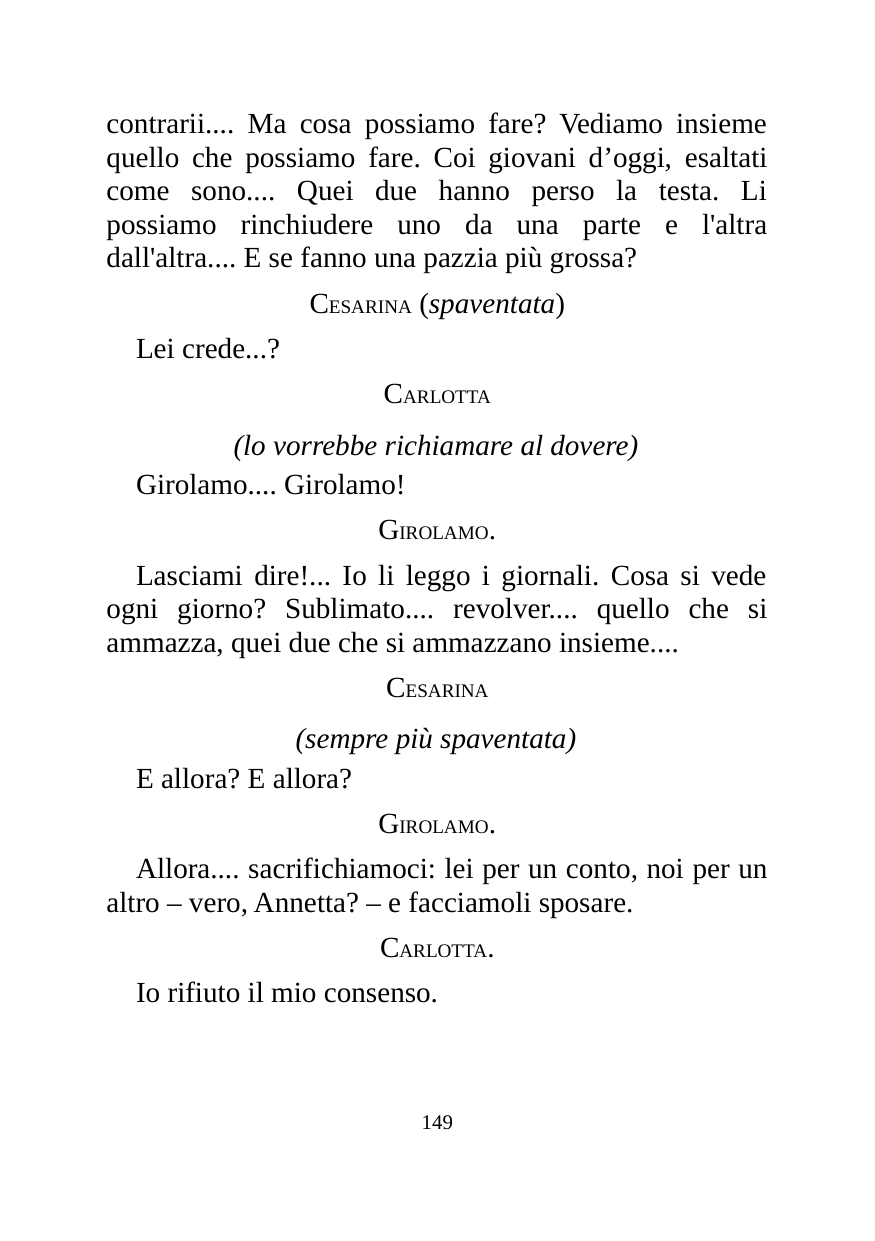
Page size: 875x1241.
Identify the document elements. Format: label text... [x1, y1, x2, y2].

text Carlotta. [106, 930, 768, 964]
text contrarii.... Ma cosa possiamo fare? Vediamo insieme quello che possiamo fare. Coi giovani d’oggi, esaltati come sono.... Quei due hanno perso la testa. Li possiamo rinchiudere uno da una parte e l'altra dall'altra.... E se fanno una pazzia più grossa? [106, 106, 768, 274]
text Io rifiuto il mio consenso. [106, 976, 768, 1009]
text Carlotta [106, 376, 768, 410]
text Cesarina (spaventata) [106, 286, 768, 319]
text (sempre più spaventata) [106, 721, 768, 755]
text Girolamo. [106, 806, 768, 840]
text (lo vorrebbe richiamare al dovere) [106, 428, 768, 461]
text Girolamo.... Girolamo! [106, 467, 768, 501]
text E allora? E allora? [106, 761, 768, 794]
text Allora.... sacrifichiamoci: lei per un conto, noi per un altro – vero, Annetta? – e facciamoli sposare. [106, 851, 768, 918]
text Lei crede...? [106, 331, 768, 364]
text Girolamo. [106, 512, 768, 546]
text Lasciami dire!... Io li leggo i giornali. Cosa si vede ogni giorno? Sublimato.... revolver.... quello che si ammazza, quei due che si ammazzano insieme.... [106, 558, 768, 658]
text Cesarina [106, 670, 768, 704]
